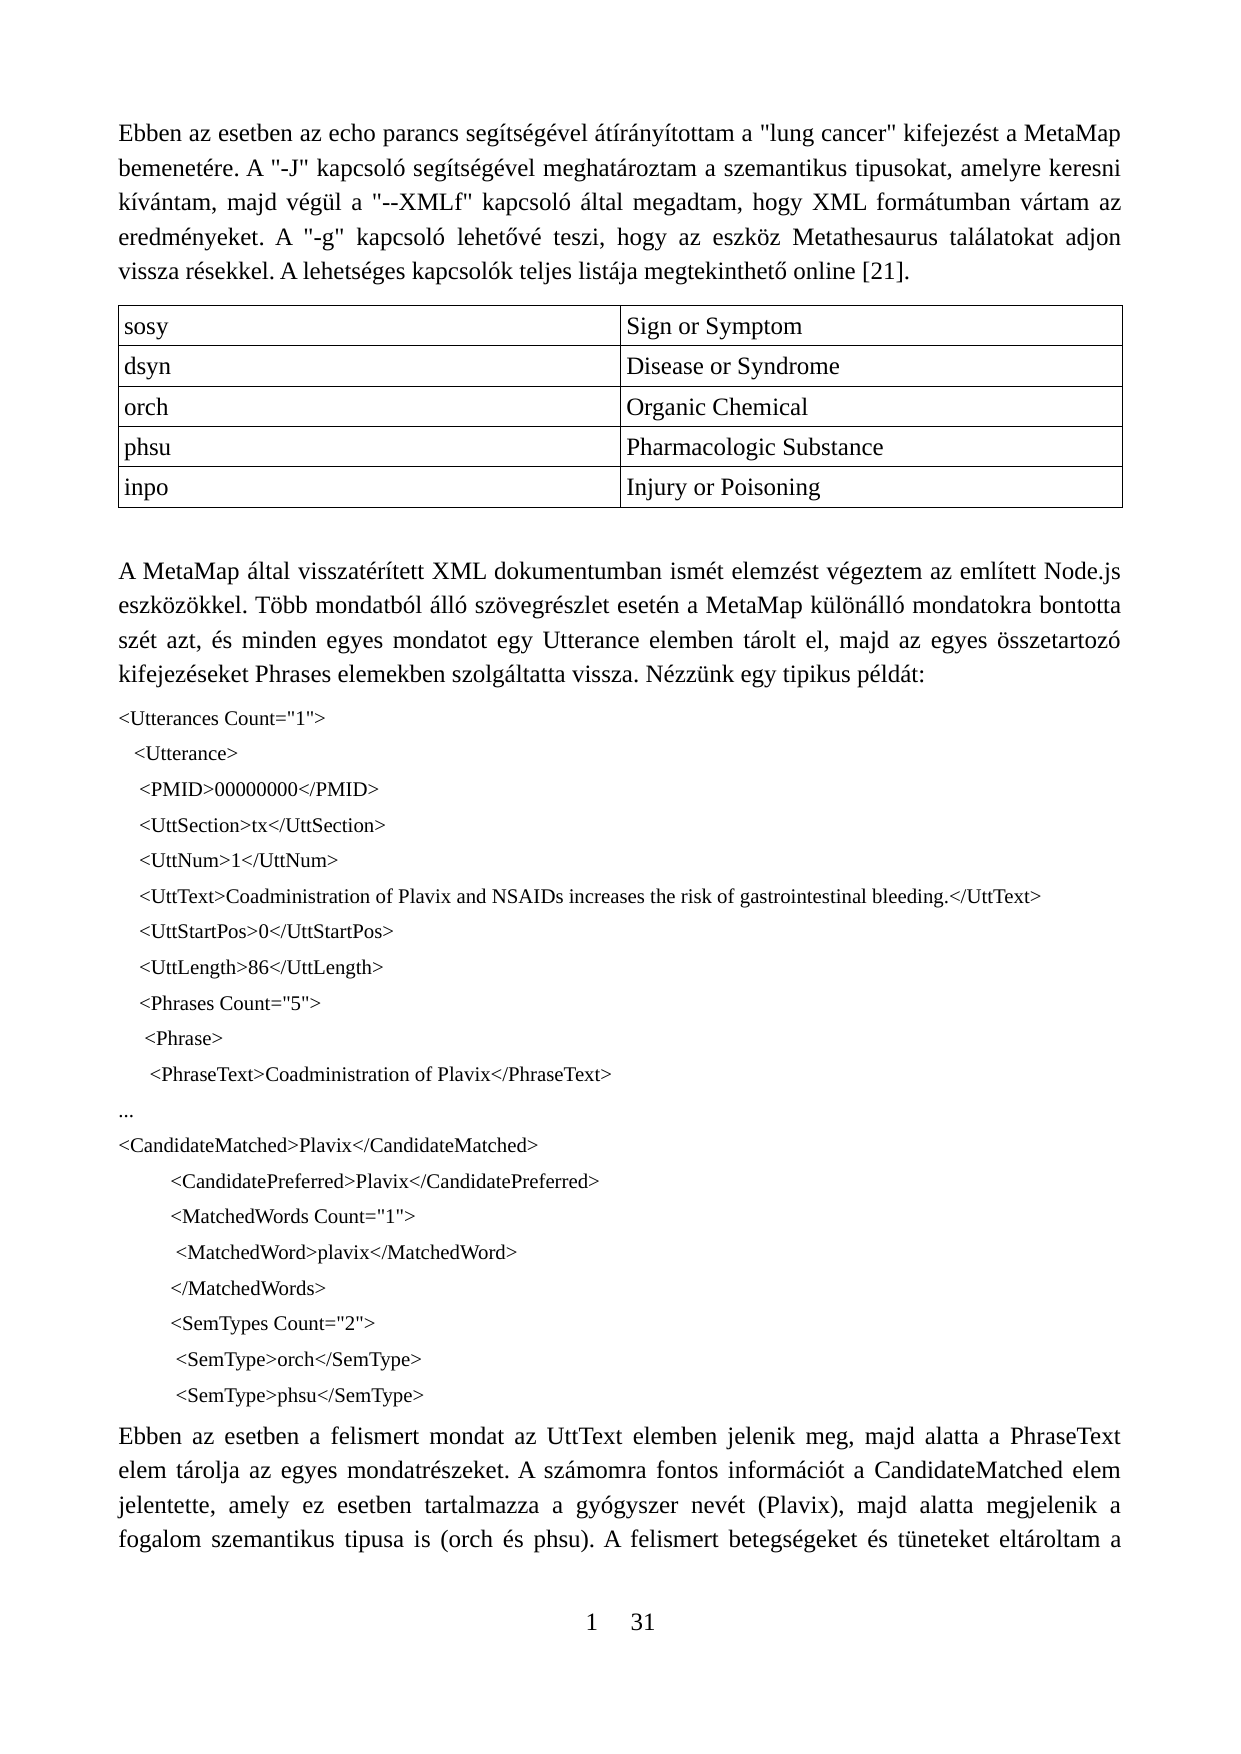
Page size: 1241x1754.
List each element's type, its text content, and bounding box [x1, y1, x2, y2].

subtitle <UttText>Coadministration of Plavix and NSAIDs increases the risk of gastrointestinal bleeding.</UttText> [118, 886, 1122, 907]
subtitle Ebben az esetben az echo parancs segítségével átírányítottam a "lung cancer" kifejezést a MetaMap bemenetére. A "-J" kapcsoló segítségével meghatároztam a szemantikus tipusokat, amelyre keresni kívántam, majd végül a "--XMLf" kapcsoló által megadtam, hogy XML formátumban vártam az eredményeket. A "-g" kapcsoló lehetővé teszi, hogy az eszköz Metathesaurus találatokat adjon vissza résekkel. A lehetséges kapcsolók teljes listája megtekinthető online [21]. [118, 118, 1122, 285]
subtitle <UttSection>tx</UttSection> [118, 815, 1122, 836]
table_cell orch [119, 387, 620, 426]
subtitle <Phrase> [118, 1029, 1122, 1050]
table_cell Disease or Syndrome [621, 346, 1122, 386]
subtitle <PMID>00000000</PMID> [118, 779, 1122, 801]
subtitle <MatchedWords Count="1"> [118, 1207, 1122, 1228]
table_header Sign or Symptom [621, 306, 1122, 345]
subtitle <SemType>phsu</SemType> [118, 1385, 1122, 1406]
table_cell phsu [119, 427, 620, 466]
subtitle <UttStartPos>0</UttStartPos> [118, 922, 1122, 943]
subtitle </MatchedWords> [118, 1278, 1122, 1299]
subtitle <SemType>orch</SemType> [118, 1349, 1122, 1371]
subtitle <Utterance> [118, 744, 1122, 765]
table_header sosy [119, 306, 620, 345]
subtitle <MatchedWord>plavix</MatchedWord> [118, 1243, 1122, 1264]
subtitle Ebben az esetben a felismert mondat az UttText elemben jelenik meg, majd alatta a PhraseText elem tárolja az egyes mondatrészeket. A számomra fontos információt a CandidateMatched elem jelentette, amely ez esetben tartalmazza a gyógyszer nevét (Plavix), majd alatta megjelenik a fogalom szemantikus tipusa is (orch és phsu). A felismert betegségeket és tüneteket eltároltam a [118, 1421, 1122, 1553]
table_cell dsyn [119, 346, 620, 386]
subtitle <SemTypes Count="2"> [118, 1314, 1122, 1335]
subtitle A MetaMap által visszatérített XML dokumentumban ismét elemzést végeztem az említett Node.js eszközökkel. Több mondatból álló szövegrészlet esetén a MetaMap különálló mondatokra bontotta szét azt, és minden egyes mondatot egy Utterance elemben tárolt el, majd az egyes összetartozó kifejezéseket Phrases elemekben szolgáltatta vissza. Nézzünk egy tipikus példát: [118, 556, 1122, 688]
subtitle ... [118, 1100, 1122, 1121]
subtitle <UttNum>1</UttNum> [118, 851, 1122, 872]
subtitle <PhraseText>Coadministration of Plavix</PhraseText> [118, 1064, 1122, 1086]
subtitle <Phrases Count="5"> [118, 993, 1122, 1014]
subtitle <Utterances Count="1"> [118, 708, 1122, 729]
table_cell Pharmacologic Substance [621, 427, 1122, 466]
table_cell inpo [119, 467, 620, 507]
subtitle <UttLength>86</UttLength> [118, 958, 1122, 979]
subtitle <CandidateMatched>Plavix</CandidateMatched> [118, 1136, 1122, 1157]
table_cell Injury or Poisoning [621, 467, 1122, 507]
subtitle <CandidatePreferred>Plavix</CandidatePreferred> [118, 1171, 1122, 1192]
table_cell Organic Chemical [621, 387, 1122, 426]
